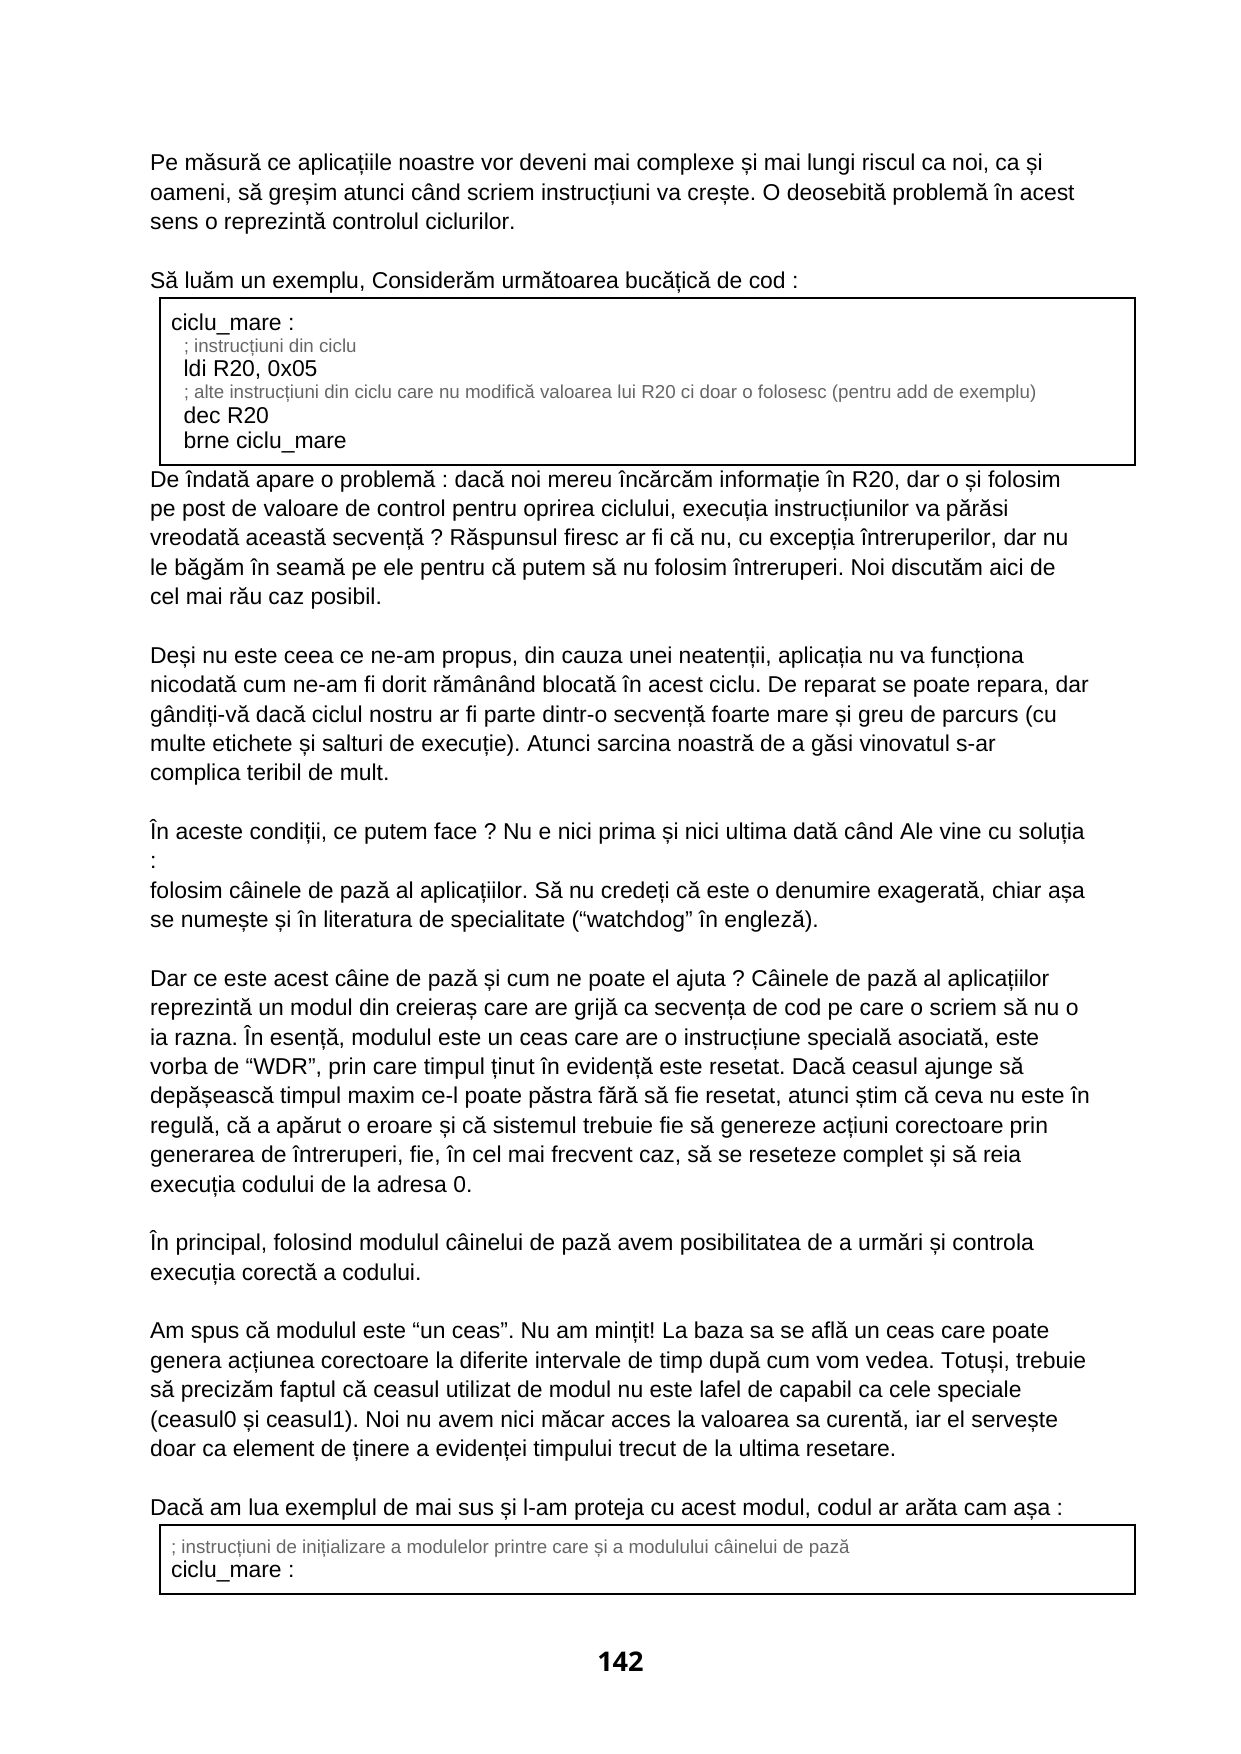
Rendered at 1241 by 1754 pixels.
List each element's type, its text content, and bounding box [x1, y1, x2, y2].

text De îndată apare o problemă : dacă noi mereu încărcăm informație în R20, dar o și folosim pe post de valoare de control pentru oprirea ciclului, execuția instrucțiunilor va părăsi vreodată această secvență ? Răspunsul firesc ar fi că nu, cu excepția întreruperilor, dar nu le băgăm în seamă pe ele pentru că putem să nu folosim întreruperi. Noi discutăm aici de cel mai rău caz posibil. [150, 466, 1091, 609]
text Dar ce este acest câine de pază și cum ne poate el ajuta ? Câinele de pază al aplicațiilor reprezintă un modul din creieraș care are grijă ca secvența de cod pe care o scriem să nu o ia razna. În esență, modulul este un ceas care are o instrucțiune specială asociată, este vorba de “WDR”, prin care timpul ținut în evidență este resetat. Dacă ceasul ajunge să depășească timpul maxim ce-l poate păstra fără să fie resetat, atunci știm că ceva nu este în regulă, că a apărut o eroare și că sistemul trebuie fie să genereze acțiuni corectoare prin generarea de întreruperi, fie, în cel mai frecvent caz, să se reseteze complet și să reia execuția codului de la adresa 0. [150, 966, 1091, 1197]
text În aceste condiții, ce putem face ? Nu e nici prima și nici ultima dată când Ale vine cu soluția : [150, 819, 1091, 874]
text Dacă am lua exemplul de mai sus și l-am proteja cu acest modul, codul ar arăta cam așa : [150, 1494, 1091, 1520]
text Am spus că modulul este “un ceas”. Nu am mințit! La baza sa se află un ceas care poate genera acțiunea corectoare la diferite intervale de timp după cum vom vedea. Totuși, trebuie să precizăm faptul că ceasul utilizat de modul nu este lafel de capabil ca cele speciale (ceasul0 și ceasul1). Noi nu avem nici măcar acces la valoarea sa curentă, iar el servește doar ca element de ținere a evidenței timpului trecut de la ultima resetare. [150, 1318, 1091, 1461]
table_header ciclu_mare : ; instrucțiuni din ciclu ldi R20, 0x05 ; alte instrucțiuni din ciclu care nu modifică valoarea lui R20 ci doar o folosesc (pentru add de exemplu) dec R20 brne ciclu_mare [161, 299, 1134, 464]
text În principal, folosind modulul câinelui de pază avem posibilitatea de a urmări și controla execuția corectă a codului. [150, 1230, 1091, 1285]
text Să luăm un exemplu, Considerăm următoarea bucățică de cod : [150, 267, 1091, 293]
text Deși nu este ceea ce ne-am propus, din cauza unei neatenții, aplicația nu va funcționa nicodată cum ne-am fi dorit rămânând blocată în acest ciclu. De reparat se poate repara, dar gândiți-vă dacă ciclul nostru ar fi parte dintr-o secvență foarte mare și greu de parcurs (cu multe etichete și salturi de execuție). Atunci sarcina noastră de a găsi vinovatul s-ar complica teribil de mult. [150, 642, 1091, 786]
text Pe măsură ce aplicațiile noastre vor deveni mai complexe și mai lungi riscul ca noi, ca și oameni, să greșim atunci când scriem instrucțiuni va crește. O deosebită problemă în acest sens o reprezintă controlul ciclurilor. [150, 150, 1091, 234]
text folosim câinele de pază al aplicațiilor. Să nu credeți că este o denumire exagerată, chiar așa se numește și în literatura de specialitate (“watchdog” în engleză). [150, 877, 1091, 932]
table_header ; instrucțiuni de inițializare a modulelor printre care și a modulului câinelui de pază ciclu_mare : [161, 1526, 1134, 1593]
